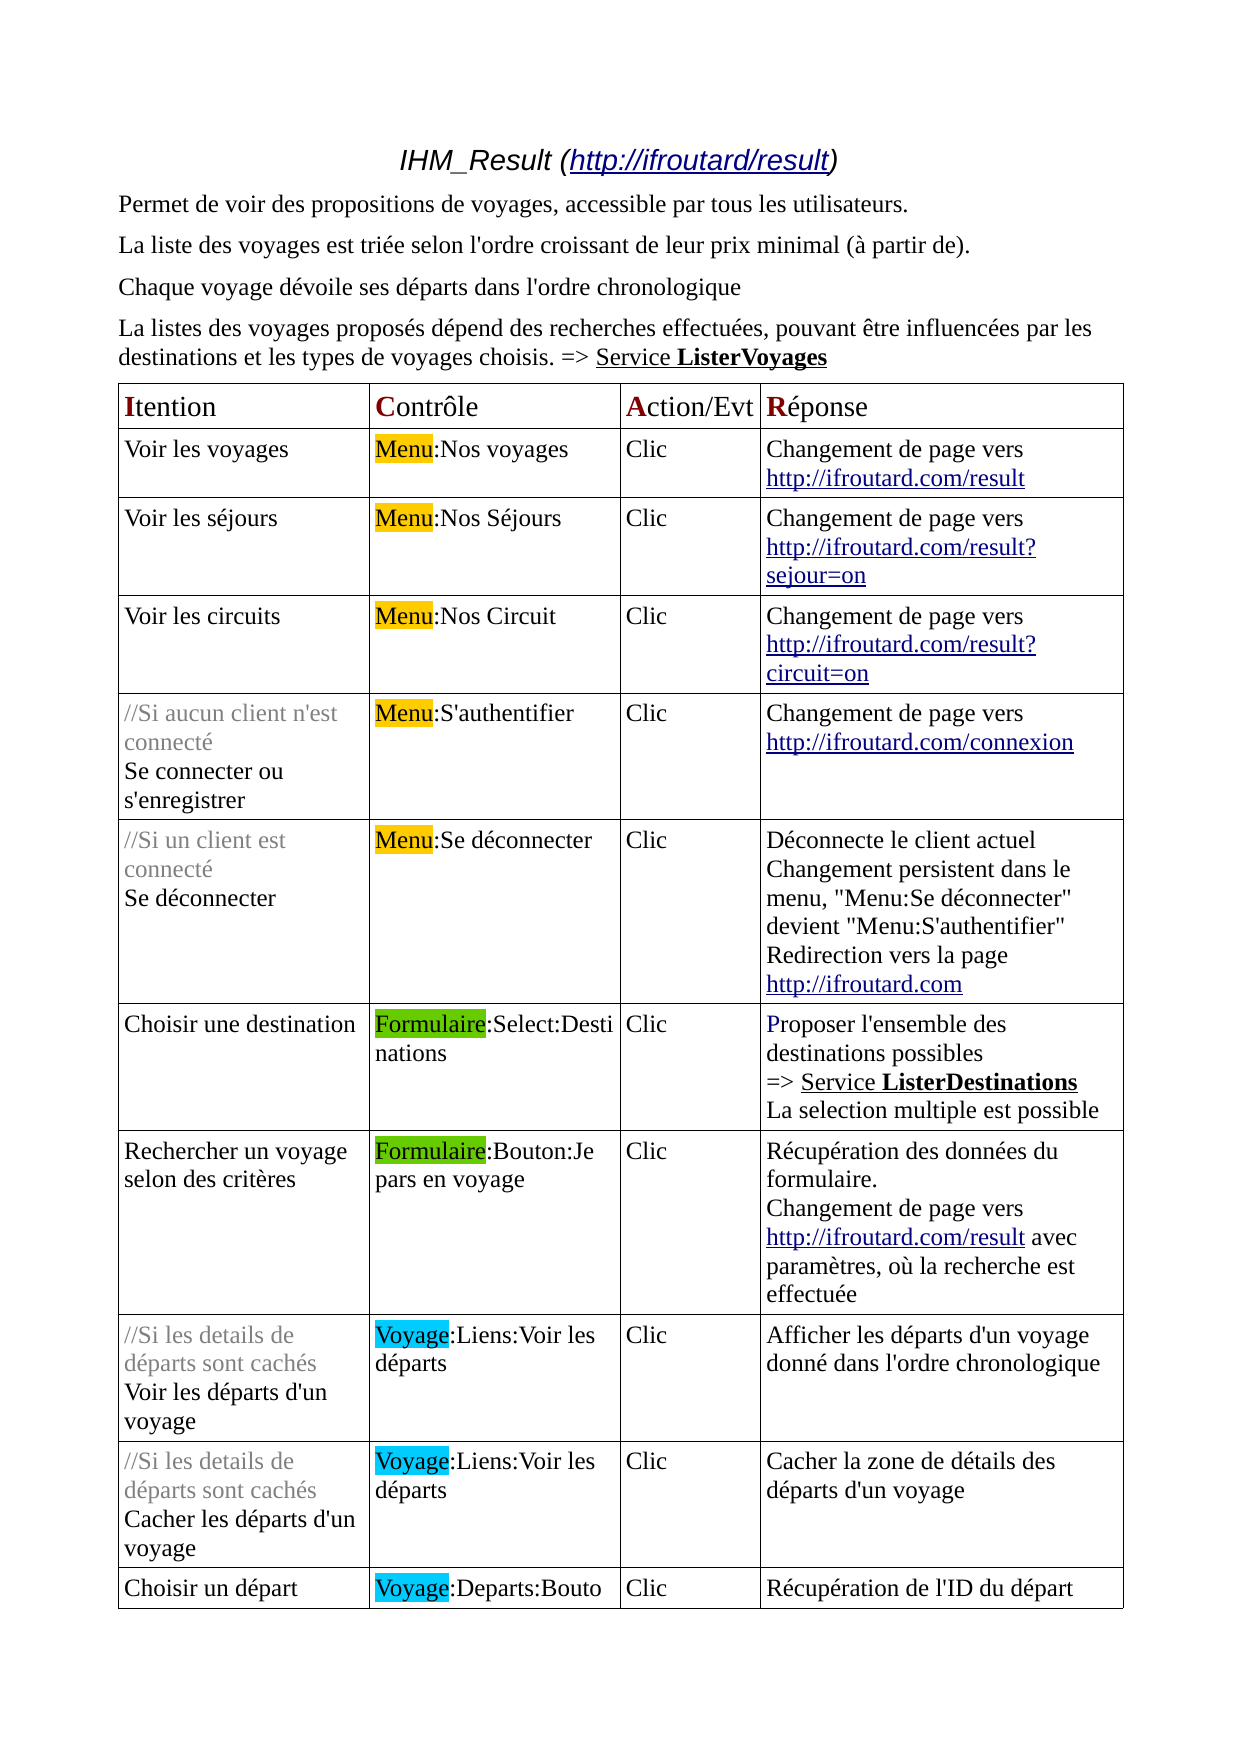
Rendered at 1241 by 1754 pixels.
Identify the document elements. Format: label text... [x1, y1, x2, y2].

table_header Contrôle [370, 384, 620, 428]
table_cell Voir les voyages [119, 429, 369, 497]
table_cell Clic [621, 820, 760, 1003]
text La listes des voyages proposés dépend des recherches effectuées, pouvant être influencées par les destinations et les types de voyages choisis. => Service ListerVoyages [118, 313, 1122, 370]
table_cell Récupération des données du formulaire. Changement de page vers http://ifroutard.com/result avec paramètres, où la recherche est effectuée [761, 1131, 1123, 1314]
table_cell Menu:Nos Circuit [370, 596, 620, 693]
table_cell Menu:Nos voyages [370, 429, 620, 497]
table_cell Afficher les départs d'un voyage donné dans l'ordre chronologique [761, 1315, 1123, 1441]
table_cell Déconnecte le client actuel Changement persistent dans le menu, "Menu:Se déconnecter" devient "Menu:S'authentifier" Redirection vers la page http://ifroutard.com [761, 820, 1123, 1003]
text Chaque voyage dévoile ses départs dans l'ordre chronologique [118, 272, 1122, 300]
table_cell Rechercher un voyage selon des critères [119, 1131, 369, 1314]
table_cell Clic [621, 1131, 760, 1314]
table_cell Voyage:Liens:Voir les départs [370, 1442, 620, 1567]
table_cell Menu:S'authentifier [370, 694, 620, 819]
table_cell Voyage:Departs:Bouto [370, 1568, 620, 1607]
table_cell Clic [621, 596, 760, 693]
table_cell Clic [621, 1315, 760, 1441]
table_cell Changement de page vers http://ifroutard.com/connexion [761, 694, 1123, 819]
table_cell //Si un client est connecté Se déconnecter [119, 820, 369, 1003]
table_header Itention [119, 384, 369, 428]
table_cell Cacher la zone de détails des départs d'un voyage [761, 1442, 1123, 1567]
table_header Action/Evt [621, 384, 760, 428]
text Permet de voir des propositions de voyages, accessible par tous les utilisateurs. [118, 189, 1122, 218]
table_cell Menu:Nos Séjours [370, 498, 620, 595]
table_cell Clic [621, 1004, 760, 1130]
table_cell Choisir une destination [119, 1004, 369, 1130]
table_cell Clic [621, 1568, 760, 1607]
table_cell Clic [621, 1442, 760, 1567]
subtitle IHM_Result (http://ifroutard/result) [118, 143, 1122, 177]
table_cell Formulaire:Select:Destinations [370, 1004, 620, 1130]
table_cell Changement de page vers http://ifroutard.com/result [761, 429, 1123, 497]
table_cell Formulaire:Bouton:Je pars en voyage [370, 1131, 620, 1314]
table_cell Clic [621, 694, 760, 819]
table_cell Choisir un départ [119, 1568, 369, 1607]
table_cell Récupération de l'ID du départ [761, 1568, 1123, 1607]
table_cell Clic [621, 498, 760, 595]
table_cell Menu:Se déconnecter [370, 820, 620, 1003]
table_header Réponse [761, 384, 1123, 428]
table_cell Voir les séjours [119, 498, 369, 595]
text La liste des voyages est triée selon l'ordre croissant de leur prix minimal (à partir de). [118, 230, 1122, 259]
table_cell //Si les details de départs sont cachés Voir les départs d'un voyage [119, 1315, 369, 1441]
table_cell //Si aucun client n'est connecté Se connecter ou s'enregistrer [119, 694, 369, 819]
table_cell Voir les circuits [119, 596, 369, 693]
table_cell Clic [621, 429, 760, 497]
table_cell Changement de page vers http://ifroutard.com/result?sejour=on [761, 498, 1123, 595]
table_cell //Si les details de départs sont cachés Cacher les départs d'un voyage [119, 1442, 369, 1567]
table_cell Proposer l'ensemble des destinations possibles => Service ListerDestinations La selection multiple est possible [761, 1004, 1123, 1130]
table_cell Voyage:Liens:Voir les départs [370, 1315, 620, 1441]
table_cell Changement de page vers http://ifroutard.com/result?circuit=on [761, 596, 1123, 693]
